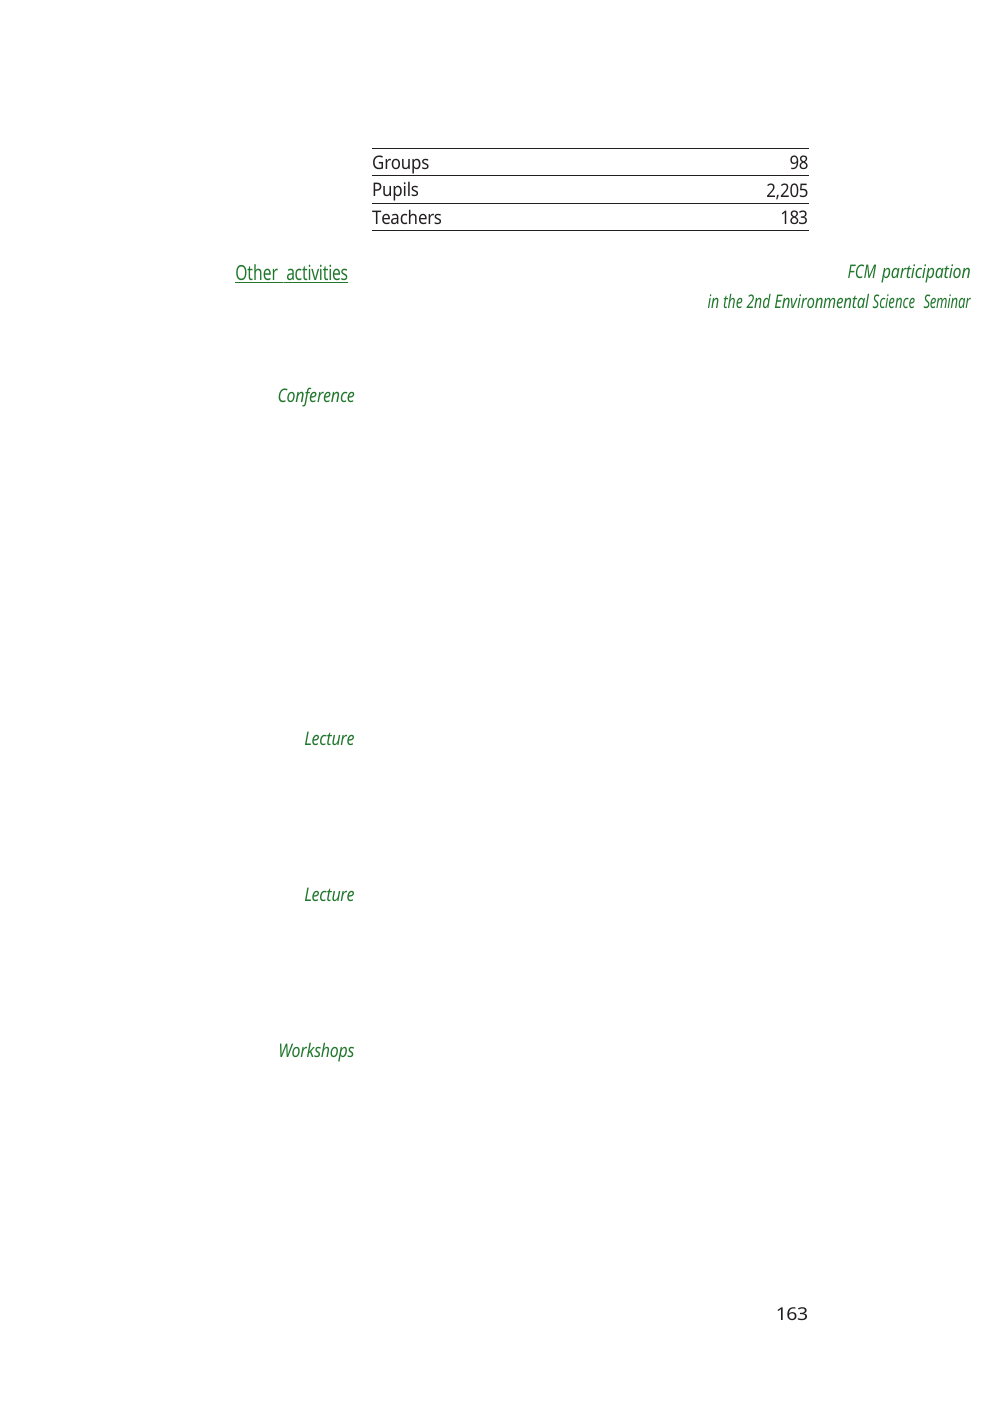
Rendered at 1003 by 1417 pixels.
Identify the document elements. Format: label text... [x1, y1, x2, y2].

text FCM participation [361, 258, 972, 283]
text Lecture [103, 725, 357, 750]
table_cell Pupils [372, 176, 601, 202]
text Conference [103, 382, 357, 408]
table_cell 183 [601, 204, 809, 230]
table_cell 2,205 [601, 176, 809, 202]
table_header Groups [372, 149, 601, 175]
table_header 98 [601, 149, 809, 175]
table_cell Teachers [372, 204, 601, 230]
text Lecture [103, 881, 357, 906]
text Other activities [235, 258, 357, 286]
text Workshops [103, 1037, 357, 1062]
text in the 2nd Environmental Science Seminar [501, 288, 973, 314]
